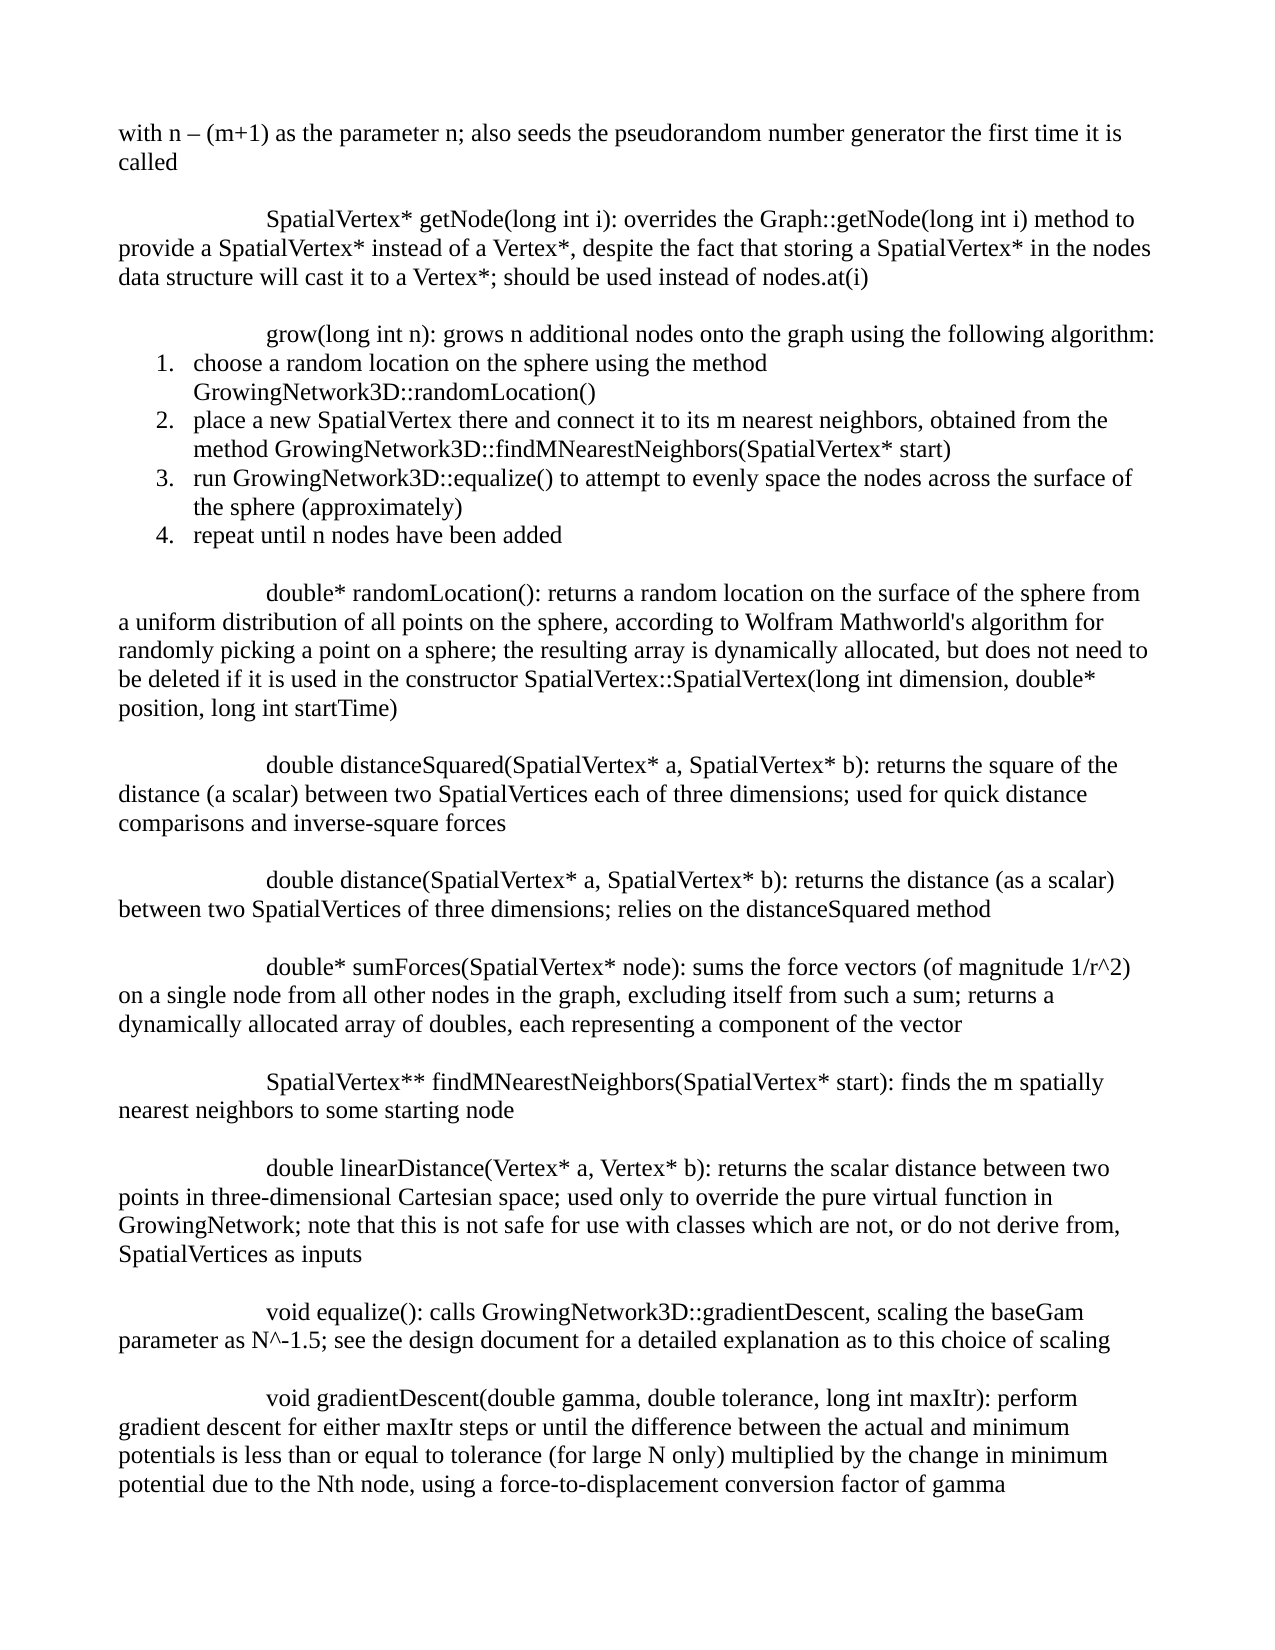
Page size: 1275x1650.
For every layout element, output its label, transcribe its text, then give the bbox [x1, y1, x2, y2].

list place a new SpatialVertex there and connect it to its m nearest neighbors, obtained from the method GrowingNetwork3D::findMNearestNeighbors(SpatialVertex* start) [156, 406, 1157, 463]
list repeat until n nodes have been added [156, 521, 1157, 549]
text double* sumForces(SpatialVertex* node): sums the force vectors (of magnitude 1/r^2) on a single node from all other nodes in the graph, excluding itself from such a sum; returns a dynamically allocated array of doubles, each representing a component of the vector [118, 952, 1157, 1038]
text SpatialVertex** findMNearestNeighbors(SpatialVertex* start): finds the m spatially nearest neighbors to some starting node [118, 1067, 1157, 1124]
text grow(long int n): grows n additional nodes onto the graph using the following algorithm: [118, 319, 1157, 348]
text double distanceSquared(SpatialVertex* a, SpatialVertex* b): returns the square of the distance (a scalar) between two SpatialVertices each of three dimensions; used for quick distance comparisons and inverse-square forces [118, 751, 1157, 837]
text double linearDistance(Vertex* a, Vertex* b): returns the scalar distance between two points in three-dimensional Cartesian space; used only to override the pure virtual function in GrowingNetwork; note that this is not safe for use with classes which are not, or do not derive from, SpatialVertices as inputs [118, 1153, 1157, 1268]
list run GrowingNetwork3D::equalize() to attempt to evenly space the nodes across the surface of the sphere (approximately) [156, 463, 1157, 521]
text double* randomLocation(): returns a random location on the surface of the sphere from a uniform distribution of all points on the sphere, according to Wolfram Mathworld's algorithm for randomly picking a point on a sphere; the resulting array is dynamically allocated, but does not need to be deleted if it is used in the constructor SpatialVertex::SpatialVertex(long int dimension, double* position, long int startTime) [118, 578, 1157, 722]
list choose a random location on the sphere using the method GrowingNetwork3D::randomLocation() [156, 348, 1157, 406]
text void equalize(): calls GrowingNetwork3D::gradientDescent, scaling the baseGam parameter as N^-1.5; see the design document for a detailed explanation as to this choice of scaling [118, 1297, 1157, 1354]
text with n – (m+1) as the parameter n; also seeds the pseudorandom number generator the first time it is called [118, 118, 1157, 176]
text SpatialVertex* getNode(long int i): overrides the Graph::getNode(long int i) method to provide a SpatialVertex* instead of a Vertex*, despite the fact that storing a SpatialVertex* in the nodes data structure will cast it to a Vertex*; should be used instead of nodes.at(i) [118, 204, 1157, 291]
text double distance(SpatialVertex* a, SpatialVertex* b): returns the distance (as a scalar) between two SpatialVertices of three dimensions; relies on the distanceSquared method [118, 866, 1157, 923]
text void gradientDescent(double gamma, double tolerance, long int maxItr): perform gradient descent for either maxItr steps or until the difference between the actual and minimum potentials is less than or equal to tolerance (for large N only) multiplied by the change in minimum potential due to the Nth node, using a force-to-displacement conversion factor of gamma [118, 1383, 1157, 1498]
